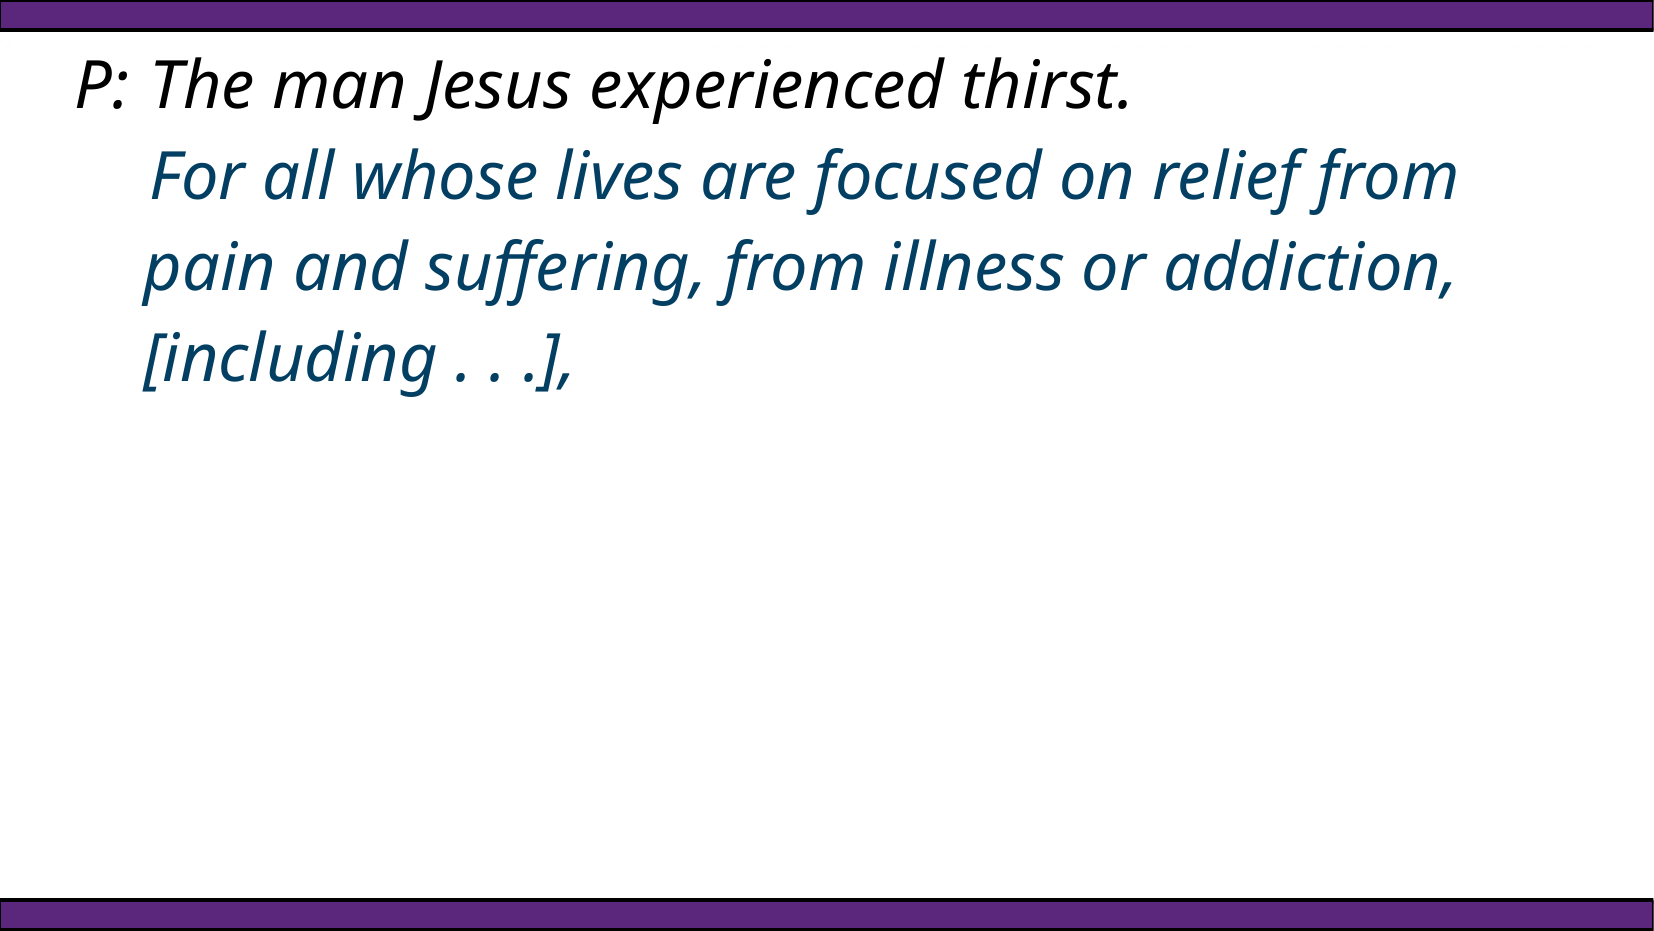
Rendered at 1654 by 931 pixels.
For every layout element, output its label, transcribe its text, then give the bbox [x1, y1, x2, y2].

picture [0, 31, 1654, 900]
text_box [0, 900, 1654, 931]
text_box [0, 0, 1654, 31]
text_box P: The man Jesus experienced thirst. For all whose lives are focused on relief from pain and suffering, from illness or addiction, [including . . .], [60, 30, 1591, 421]
